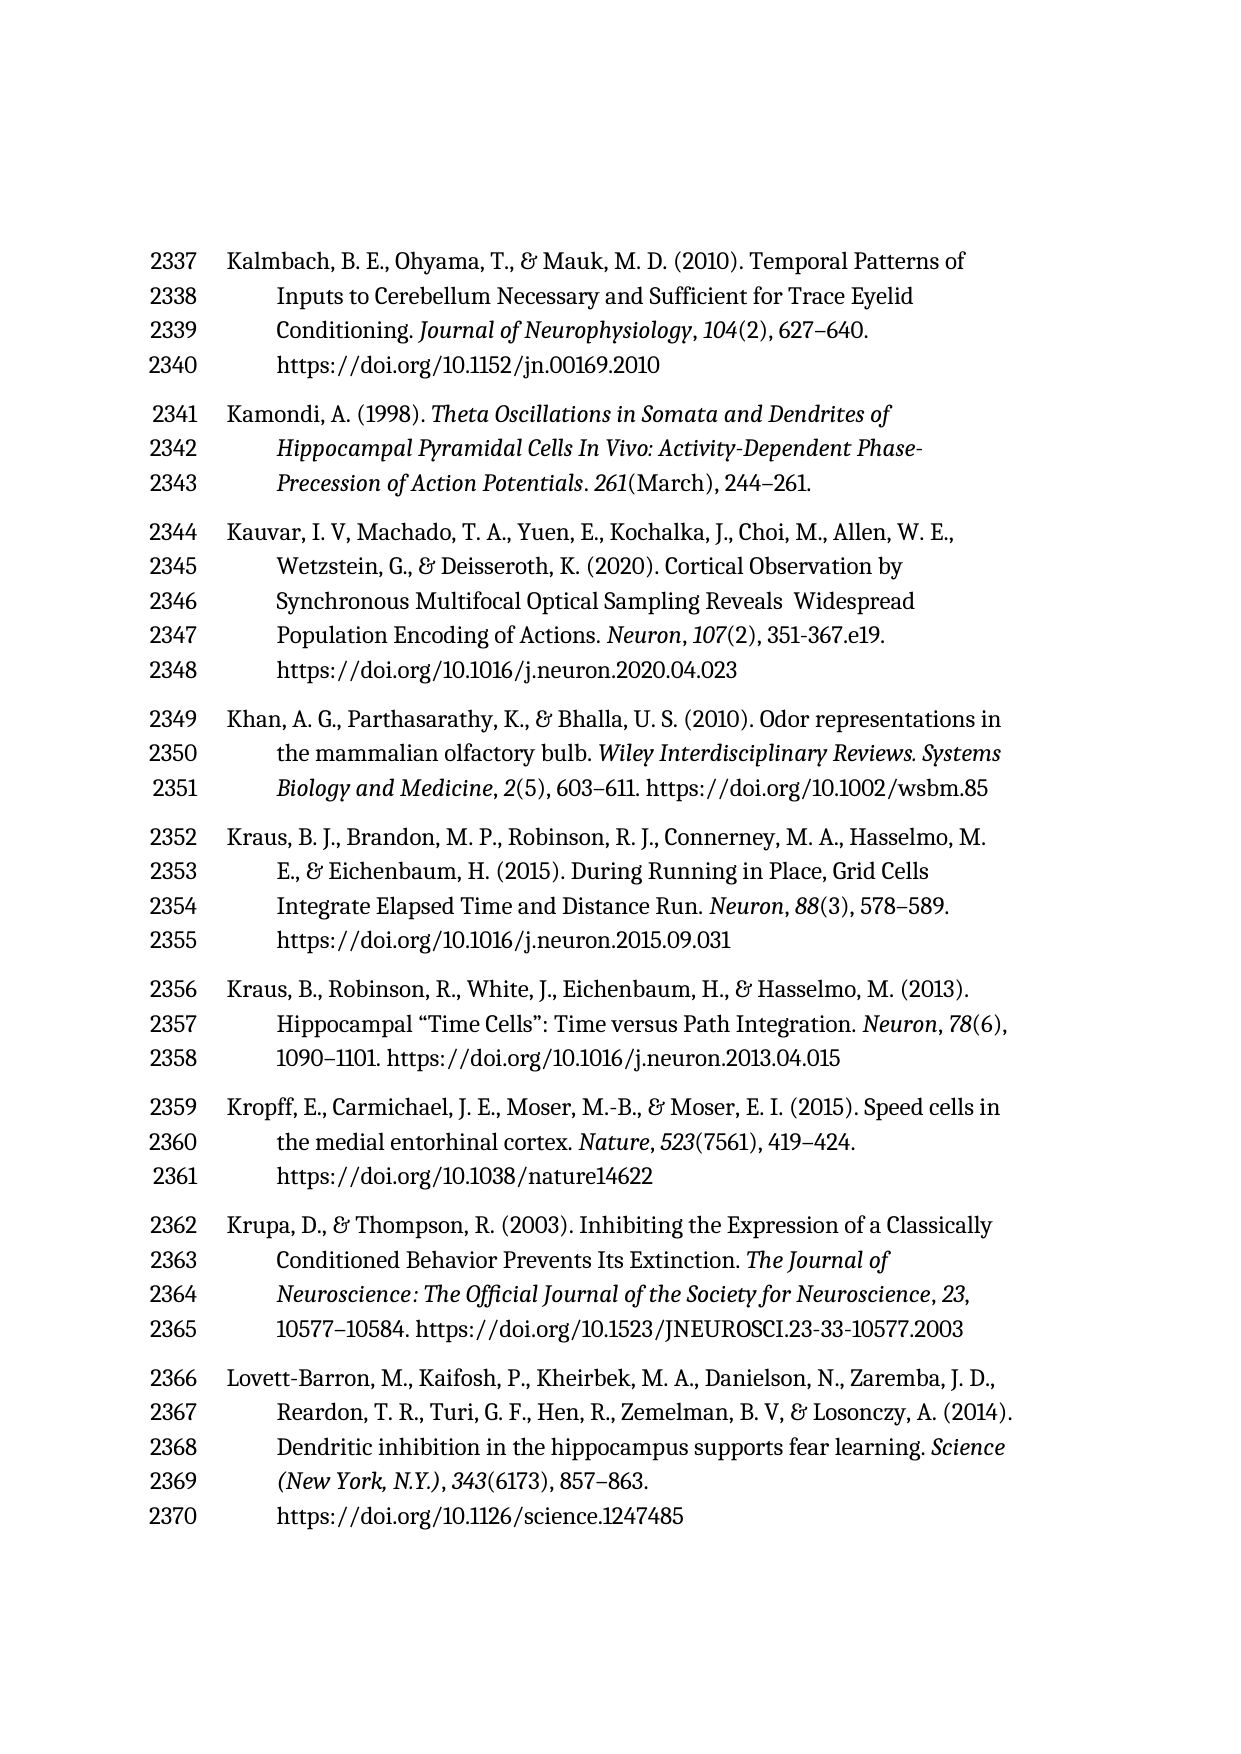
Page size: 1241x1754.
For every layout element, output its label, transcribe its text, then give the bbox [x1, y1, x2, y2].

text Kraus, B. J., Brandon, M. P., Robinson, R. J., Connerney, M. A., Hasselmo, M. E., & Eichenbaum, H. (2015). During Running in Place, Grid Cells Integrate Elapsed Time and Distance Run. Neuron, 88(3), 578–589. https://doi.org/10.1016/j.neuron.2015.09.031 [226, 823, 1014, 955]
text Kalmbach, B. E., Ohyama, T., & Mauk, M. D. (2010). Temporal Patterns of Inputs to Cerebellum Necessary and Sufficient for Trace Eyelid Conditioning. Journal of Neurophysiology, 104(2), 627–640. https://doi.org/10.1152/jn.00169.2010 [226, 247, 1014, 379]
text Kauvar, I. V, Machado, T. A., Yuen, E., Kochalka, J., Choi, M., Allen, W. E., Wetzstein, G., & Deisseroth, K. (2020). Cortical Observation by Synchronous Multifocal Optical Sampling Reveals Widespread Population Encoding of Actions. Neuron, 107(2), 351-367.e19. https://doi.org/10.1016/j.neuron.2020.04.023 [226, 518, 1014, 684]
text Kamondi, A. (1998). Theta Oscillations in Somata and Dendrites of Hippocampal Pyramidal Cells In Vivo: Activity-Dependent Phase-Precession of Action Potentials. 261(March), 244–261. [226, 400, 1014, 497]
text Kraus, B., Robinson, R., White, J., Eichenbaum, H., & Hasselmo, M. (2013). Hippocampal “Time Cells”: Time versus Path Integration. Neuron, 78(6), 1090–1101. https://doi.org/10.1016/j.neuron.2013.04.015 [226, 975, 1014, 1073]
text Krupa, D., & Thompson, R. (2003). Inhibiting the Expression of a Classically Conditioned Behavior Prevents Its Extinction. The Journal of Neuroscience : The Official Journal of the Society for Neuroscience, 23, 10577–10584. https://doi.org/10.1523/JNEUROSCI.23-33-10577.2003 [226, 1211, 1014, 1343]
text Lovett-Barron, M., Kaifosh, P., Kheirbek, M. A., Danielson, N., Zaremba, J. D., Reardon, T. R., Turi, G. F., Hen, R., Zemelman, B. V, & Losonczy, A. (2014). Dendritic inhibition in the hippocampus supports fear learning. Science (New York, N.Y.), 343(6173), 857–863. https://doi.org/10.1126/science.1247485 [226, 1364, 1014, 1530]
text Kropff, E., Carmichael, J. E., Moser, M.-B., & Moser, E. I. (2015). Speed cells in the medial entorhinal cortex. Nature, 523(7561), 419–424. https://doi.org/10.1038/nature14622 [226, 1093, 1014, 1191]
text Khan, A. G., Parthasarathy, K., & Bhalla, U. S. (2010). Odor representations in the mammalian olfactory bulb. Wiley Interdisciplinary Reviews. Systems Biology and Medicine, 2(5), 603–611. https://doi.org/10.1002/wsbm.85 [226, 705, 1014, 802]
